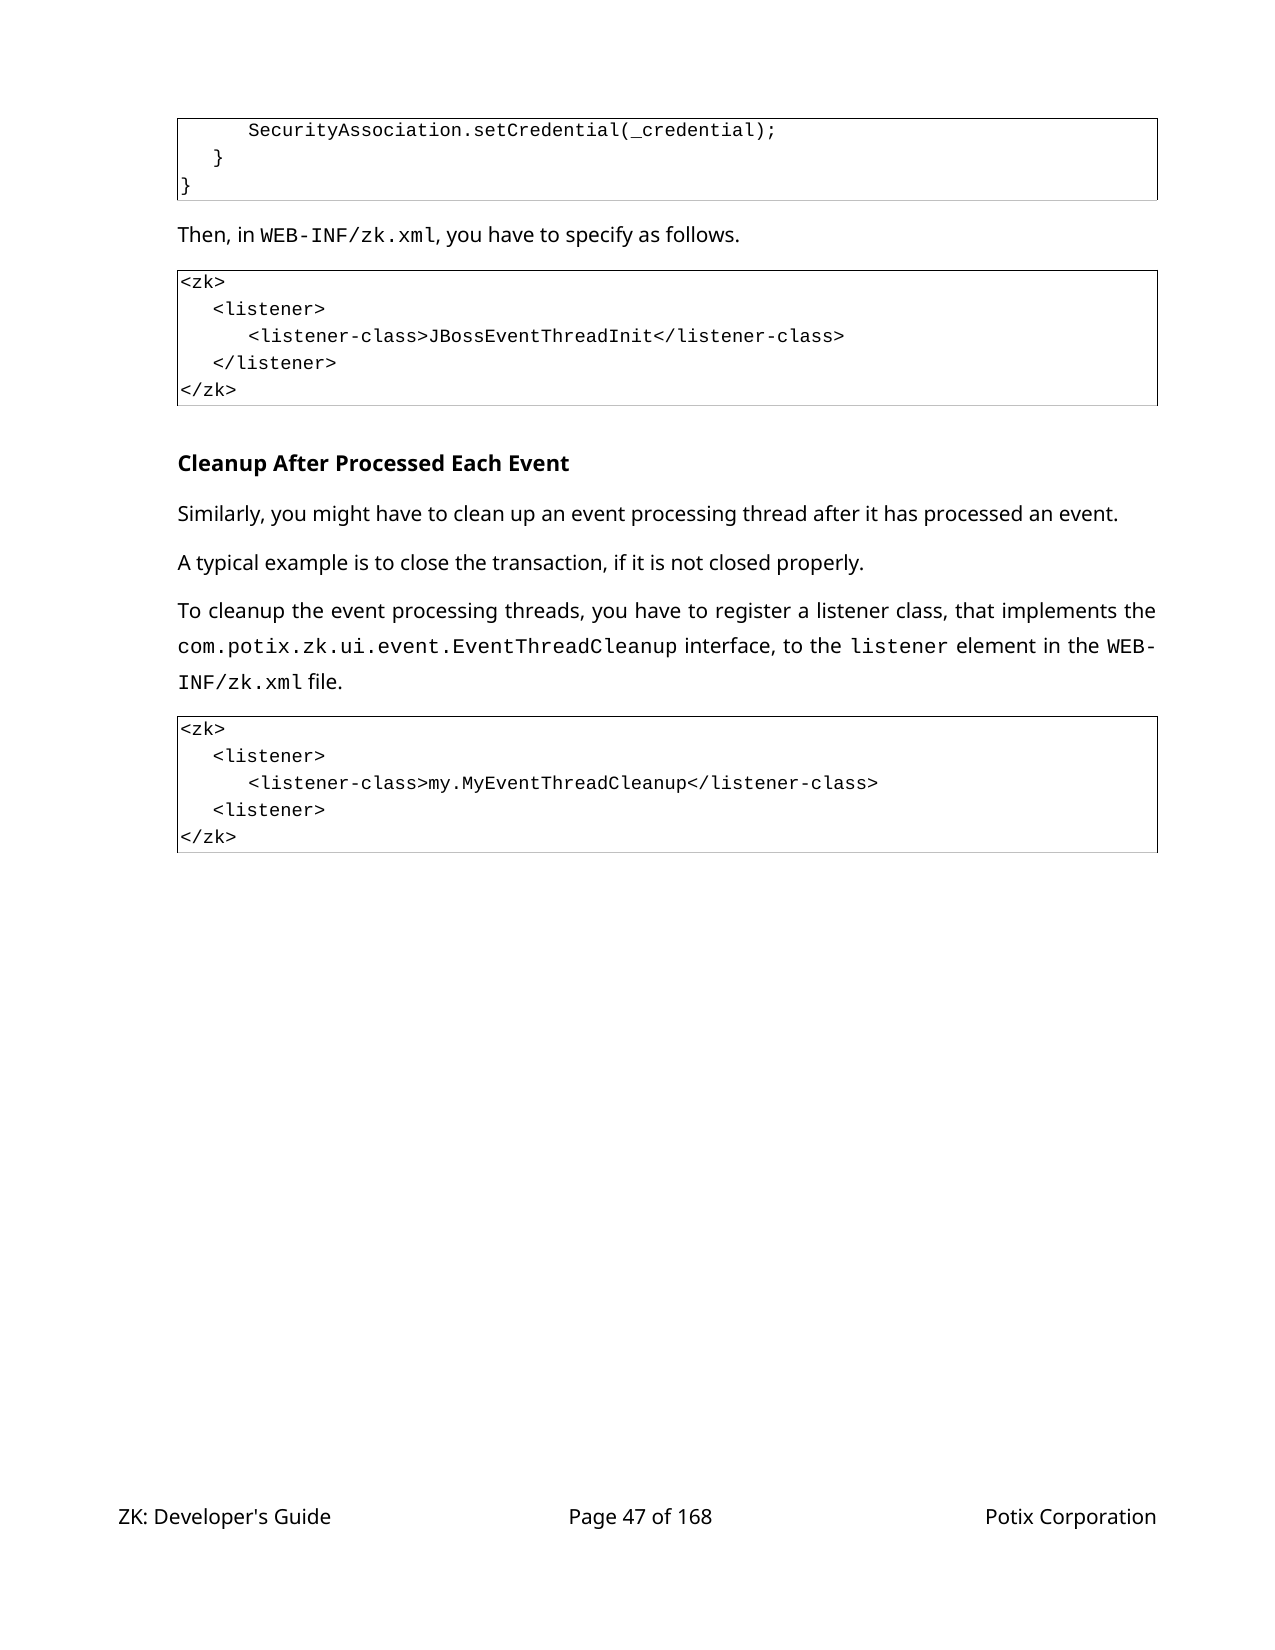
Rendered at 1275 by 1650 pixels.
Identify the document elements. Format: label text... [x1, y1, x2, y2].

text </zk> [178, 825, 1157, 852]
text <listener-class>my.MyEventThreadCleanup</listener-class> [178, 771, 1157, 795]
subtitle Cleanup After Processed Each Event [177, 448, 1157, 478]
text } [178, 145, 1157, 169]
text <listener> [178, 743, 1157, 768]
text <listener> [178, 798, 1157, 822]
text } [178, 172, 1157, 200]
text <zk> [178, 717, 1157, 741]
text A typical example is to close the transaction, if it is not closed properly. [177, 548, 1157, 576]
text </zk> [178, 378, 1157, 405]
text Then, in WEB-INF/zk.xml, you have to specify as follows. [177, 220, 1157, 249]
text SecurityAssociation.setCredential(_credential); [178, 119, 1157, 142]
text To cleanup the event processing threads, you have to register a listener class, that implements the com.potix.zk.ui.event.EventThreadCleanup interface, to the listener element in the WEB-INF/zk.xml file. [177, 596, 1157, 696]
text Similarly, you might have to clean up an event processing thread after it has processed an event. [177, 499, 1157, 527]
text <zk> [178, 271, 1157, 294]
text <listener> [178, 297, 1157, 321]
text </listener> [178, 351, 1157, 375]
text <listener-class>JBossEventThreadInit</listener-class> [178, 324, 1157, 348]
